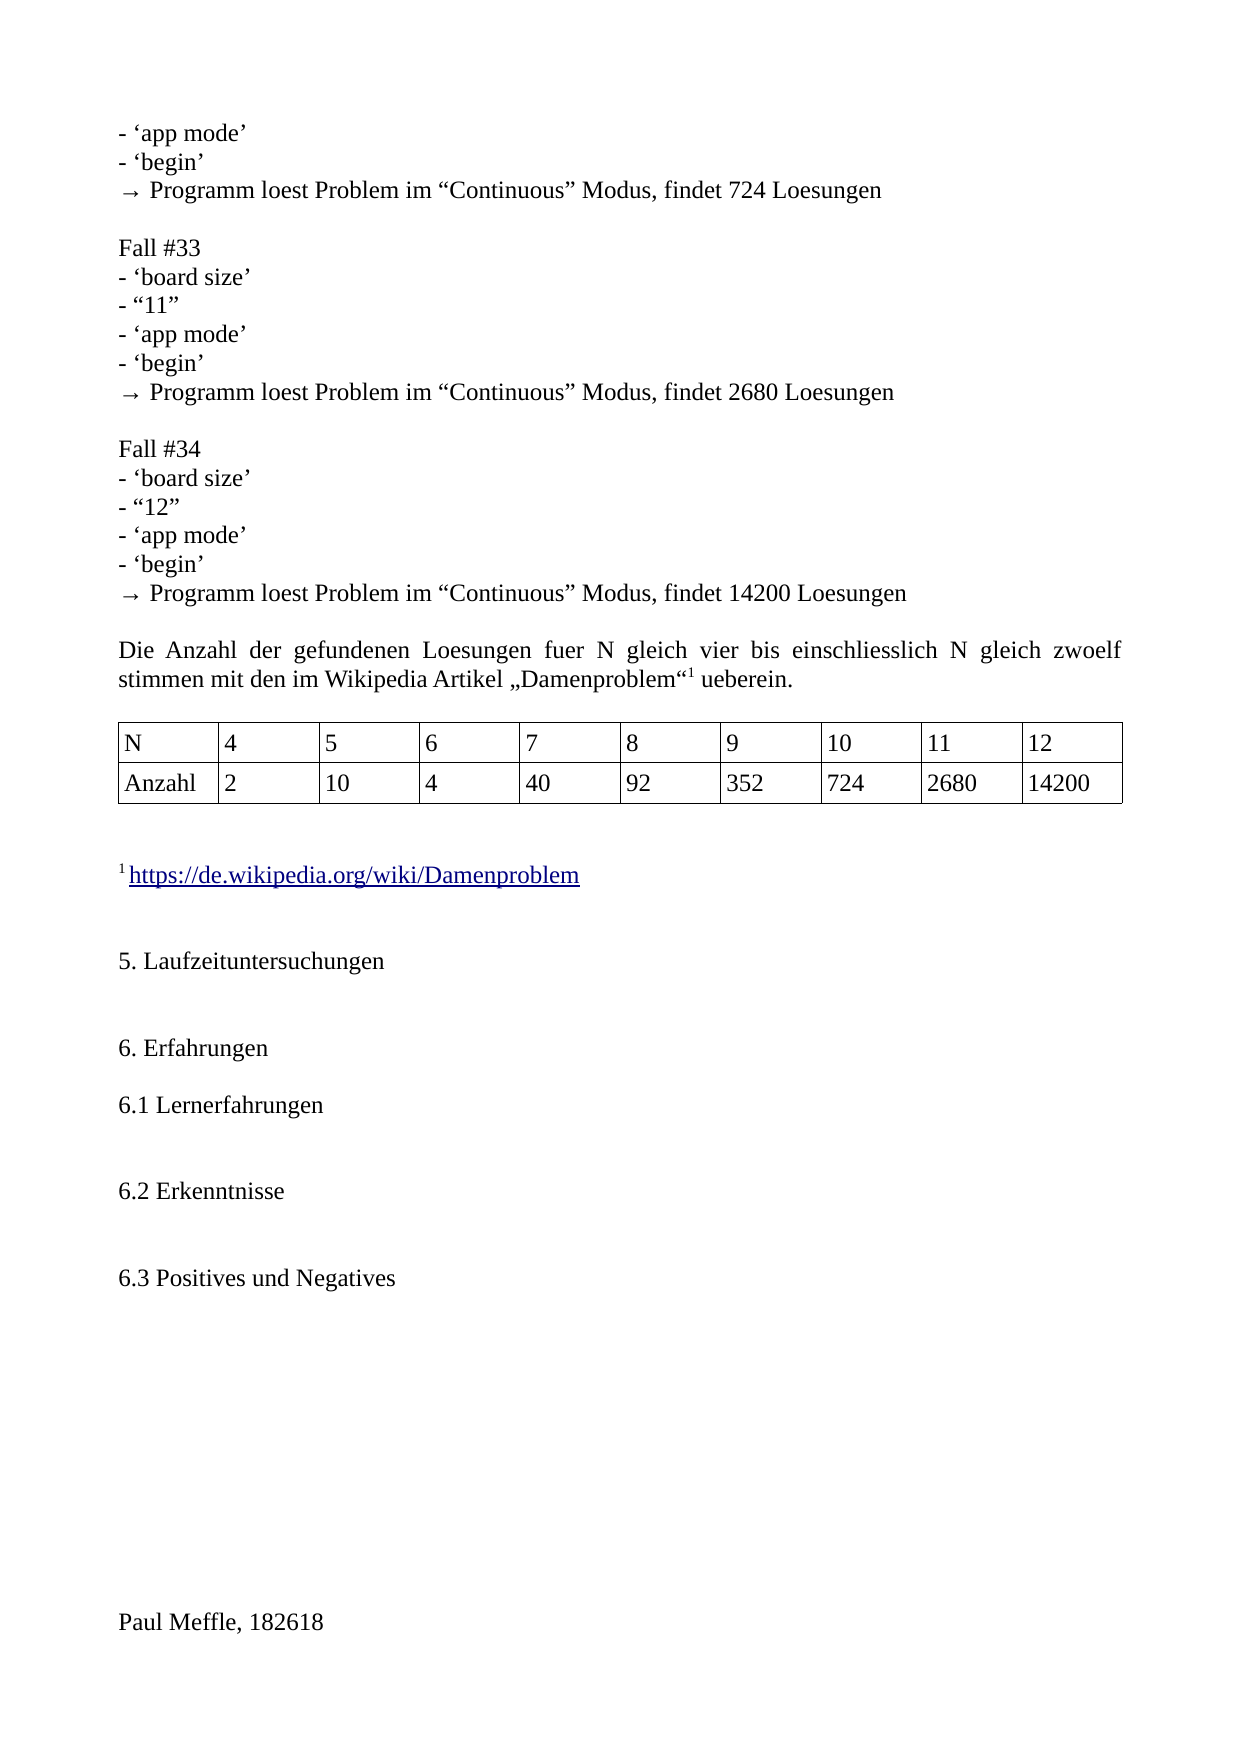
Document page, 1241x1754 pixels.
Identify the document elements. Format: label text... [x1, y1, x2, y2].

table_header 12 [1023, 723, 1122, 762]
text Fall #34 [118, 434, 1122, 463]
text → Programm loest Problem im “Continuous” Modus, findet 2680 Loesungen [118, 377, 1122, 406]
table_cell 724 [822, 763, 921, 802]
table_header 7 [520, 723, 620, 762]
table_header 6 [420, 723, 519, 762]
table_cell 10 [320, 763, 419, 802]
text 5. Laufzeituntersuchungen [118, 946, 1122, 975]
text - ‘begin’ [118, 348, 1122, 377]
table_cell 92 [621, 763, 720, 802]
text Die Anzahl der gefundenen Loesungen fuer N gleich vier bis einschliesslich N gleich zwoelf stimmen mit den im Wikipedia Artikel „Damenproblem“1 ueberein. [118, 636, 1122, 693]
table_header 8 [621, 723, 720, 762]
text - ‘app mode’ [118, 521, 1122, 549]
table_header 4 [219, 723, 319, 762]
text → Programm loest Problem im “Continuous” Modus, findet 724 Loesungen [118, 176, 1122, 204]
text 6.1 Lernerfahrungen [118, 1090, 1122, 1119]
table_cell 352 [721, 763, 821, 802]
text - ‘app mode’ [118, 319, 1122, 348]
table_header 9 [721, 723, 821, 762]
text 6. Erfahrungen [118, 1033, 1122, 1061]
text - ‘begin’ [118, 549, 1122, 578]
table_cell Anzahl [119, 763, 218, 802]
table_header N [119, 723, 218, 762]
text - “11” [118, 291, 1122, 319]
text - ‘begin’ [118, 147, 1122, 176]
table_cell 14200 [1023, 763, 1122, 802]
text 6.2 Erkenntnisse [118, 1176, 1122, 1205]
table_cell 40 [520, 763, 620, 802]
text 1 https://de.wikipedia.org/wiki/Damenproblem [118, 860, 1122, 889]
table_cell 4 [420, 763, 519, 802]
table_header 5 [320, 723, 419, 762]
text → Programm loest Problem im “Continuous” Modus, findet 14200 Loesungen [118, 578, 1122, 607]
text - ‘board size’ [118, 463, 1122, 492]
table_cell 2 [219, 763, 319, 802]
text Fall #33 [118, 233, 1122, 262]
table_header 10 [822, 723, 921, 762]
table_header 11 [922, 723, 1022, 762]
text 6.3 Positives und Negatives [118, 1263, 1122, 1291]
table_cell 2680 [922, 763, 1022, 802]
text - “12” [118, 492, 1122, 521]
text - ‘app mode’ [118, 118, 1122, 147]
text - ‘board size’ [118, 262, 1122, 291]
